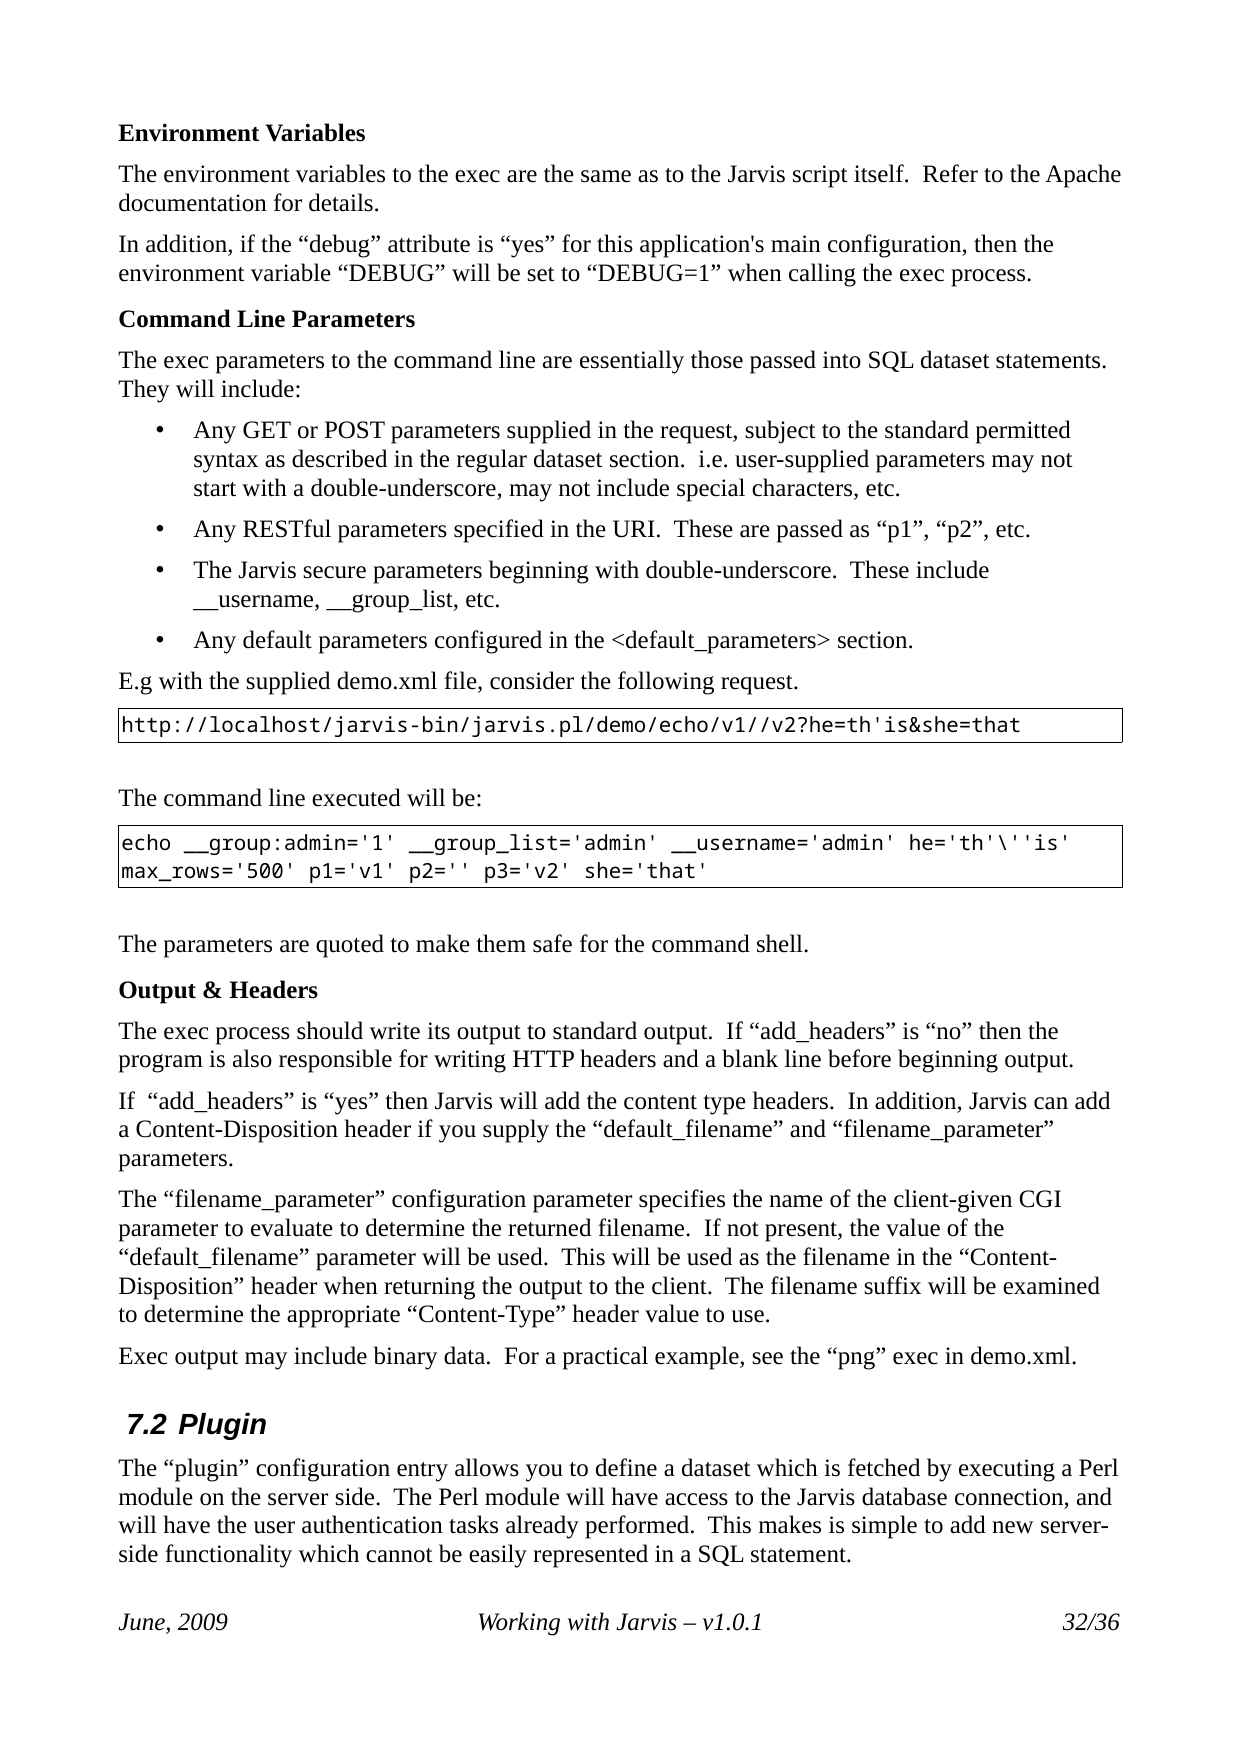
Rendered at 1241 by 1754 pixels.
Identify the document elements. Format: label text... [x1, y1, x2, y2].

text The environment variables to the exec are the same as to the Jarvis script itself. Refer to the Apache documentation for details. [118, 159, 1122, 217]
text The exec process should write its output to standard output. If “add_headers” is “no” then the program is also responsible for writing HTTP headers and a blank line before beginning output. [118, 1016, 1122, 1073]
subtitle Output & Headers [118, 975, 1122, 1003]
text The exec parameters to the command line are essentially those passed into SQL dataset statements. They will include: [118, 345, 1122, 403]
text echo __group:admin='1' __group_list='admin' __username='admin' he='th'\''is' max_rows='500' p1='v1' p2='' p3='v2' she='that' [119, 826, 1122, 887]
text The “filename_parameter” configuration parameter specifies the name of the client-given CGI parameter to evaluate to determine the returned filename. If not present, the value of the “default_filename” parameter will be used. This will be used as the filename in the “Content-Disposition” header when returning the output to the client. The filename suffix will be examined to determine the appropriate “Content-Type” header value to use. [118, 1184, 1122, 1328]
text The command line executed will be: [118, 783, 1122, 812]
text The “plugin” configuration entry allows you to define a dataset which is fetched by executing a Perl module on the server side. The Perl module will have access to the Jarvis database connection, and will have the user authentication tasks already performed. This makes is simple to add new server-side functionality which cannot be easily represented in a SQL statement. [118, 1453, 1122, 1568]
subtitle Command Line Parameters [118, 304, 1122, 333]
list Any GET or POST parameters supplied in the request, subject to the standard permitted syntax as described in the regular dataset section. i.e. user-supplied parameters may not start with a double-underscore, may not include special characters, etc. [156, 415, 1122, 501]
subtitle Plugin [118, 1407, 1122, 1441]
text If “add_headers” is “yes” then Jarvis will add the content type headers. In addition, Jarvis can add a Content-Disposition header if you supply the “default_filename” and “filename_parameter” parameters. [118, 1086, 1122, 1172]
list The Jarvis secure parameters beginning with double-underscore. These include __username, __group_list, etc. [156, 555, 1122, 613]
text The parameters are quoted to make them safe for the command shell. [118, 929, 1122, 957]
text E.g with the supplied demo.xml file, consider the following request. [118, 666, 1122, 695]
text In addition, if the “debug” attribute is “yes” for this application's main configuration, then the environment variable “DEBUG” will be set to “DEBUG=1” when calling the exec process. [118, 229, 1122, 287]
text Exec output may include binary data. For a practical example, see the “png” exec in demo.xml. [118, 1341, 1122, 1369]
text http://localhost/jarvis-bin/jarvis.pl/demo/echo/v1//v2?he=th'is&she=that [119, 709, 1122, 742]
list Any RESTful parameters specified in the URI. These are passed as “p1”, “p2”, etc. [156, 514, 1122, 543]
subtitle Environment Variables [118, 118, 1122, 147]
list Any default parameters configured in the <default_parameters> section. [156, 625, 1122, 654]
